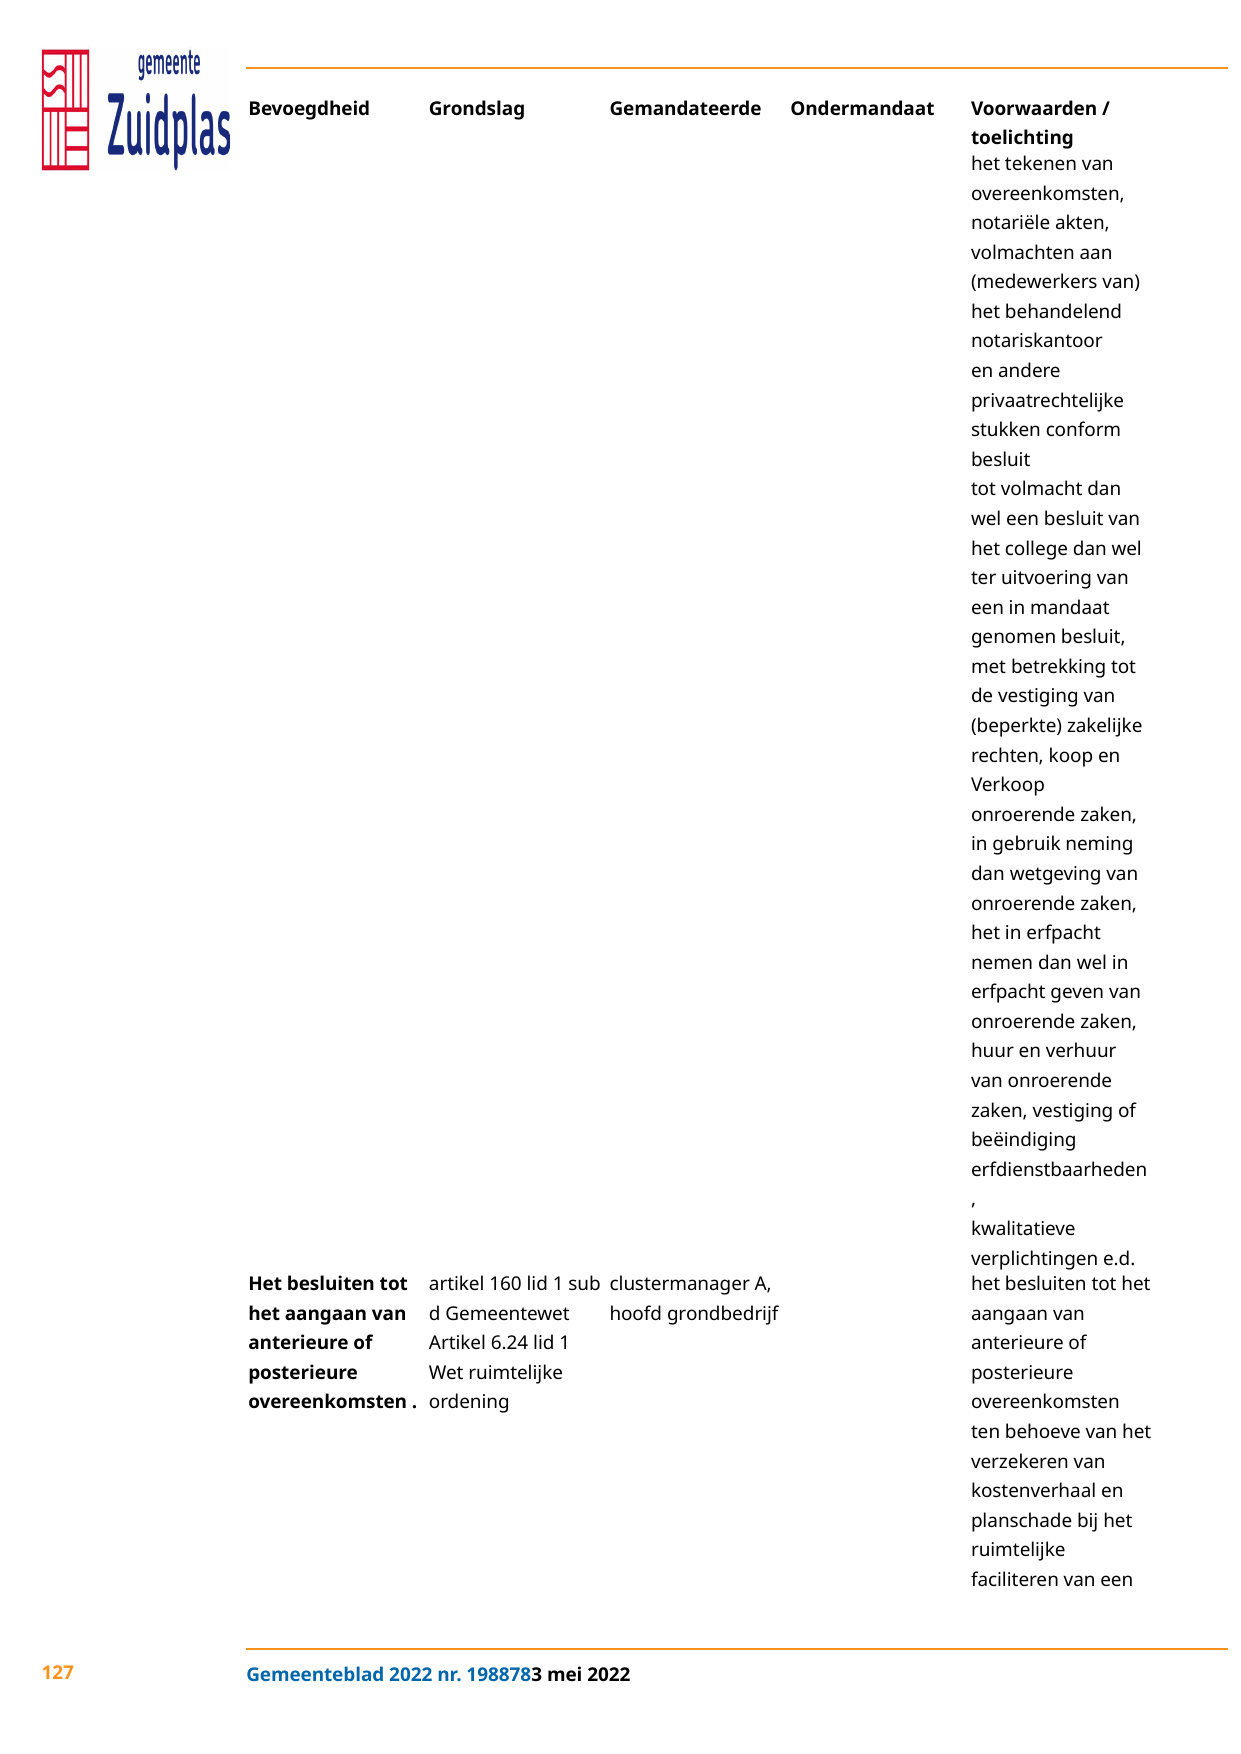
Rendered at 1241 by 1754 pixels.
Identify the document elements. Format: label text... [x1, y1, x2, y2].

table_cell het besluiten tot het aangaan van anterieure of posterieure overeenkomsten ten behoeve van het verzekeren van kostenverhaal en planschade bij het ruimtelijke faciliteren van een [971, 1270, 1152, 1592]
table_cell [429, 150, 609, 1270]
table_cell [609, 150, 790, 1270]
table_cell [248, 150, 429, 1270]
table_cell het tekenen van overeenkomsten, notariële akten, volmachten aan (medewerkers van) het behandelend notariskantoor en andere privaatrechtelijke stukken conform besluit tot volmacht dan wel een besluit van het college dan wel ter uitvoering van een in mandaat genomen besluit, met betrekking tot de vestiging van (beperkte) zakelijke rechten, koop en Verkoop onroerende zaken, in gebruik neming dan wetgeving van onroerende zaken, het in erfpacht nemen dan wel in erfpacht geven van onroerende zaken, huur en verhuur van onroerende zaken, vestiging of beëindiging erfdienstbaarheden, kwalitatieve verplichtingen e.d. [971, 150, 1152, 1270]
table_header Voorwaarden / toelichting [971, 95, 1152, 150]
table_header Ondermandaat [790, 95, 971, 150]
table_cell clustermanager A, hoofd grondbedrijf [609, 1270, 790, 1592]
picture [41, 47, 231, 172]
table_cell [790, 1270, 971, 1592]
table_header Grondslag [429, 95, 609, 150]
table_header Bevoegdheid [248, 95, 429, 150]
table_cell [790, 150, 971, 1270]
table_cell artikel 160 lid 1 sub d Gemeentewet Artikel 6.24 lid 1 Wet ruimtelijke ordening [429, 1270, 609, 1592]
table_cell Het besluiten tot het aangaan van anterieure of posterieure overeenkomsten . [248, 1270, 429, 1592]
table_header Gemandateerde [609, 95, 790, 150]
